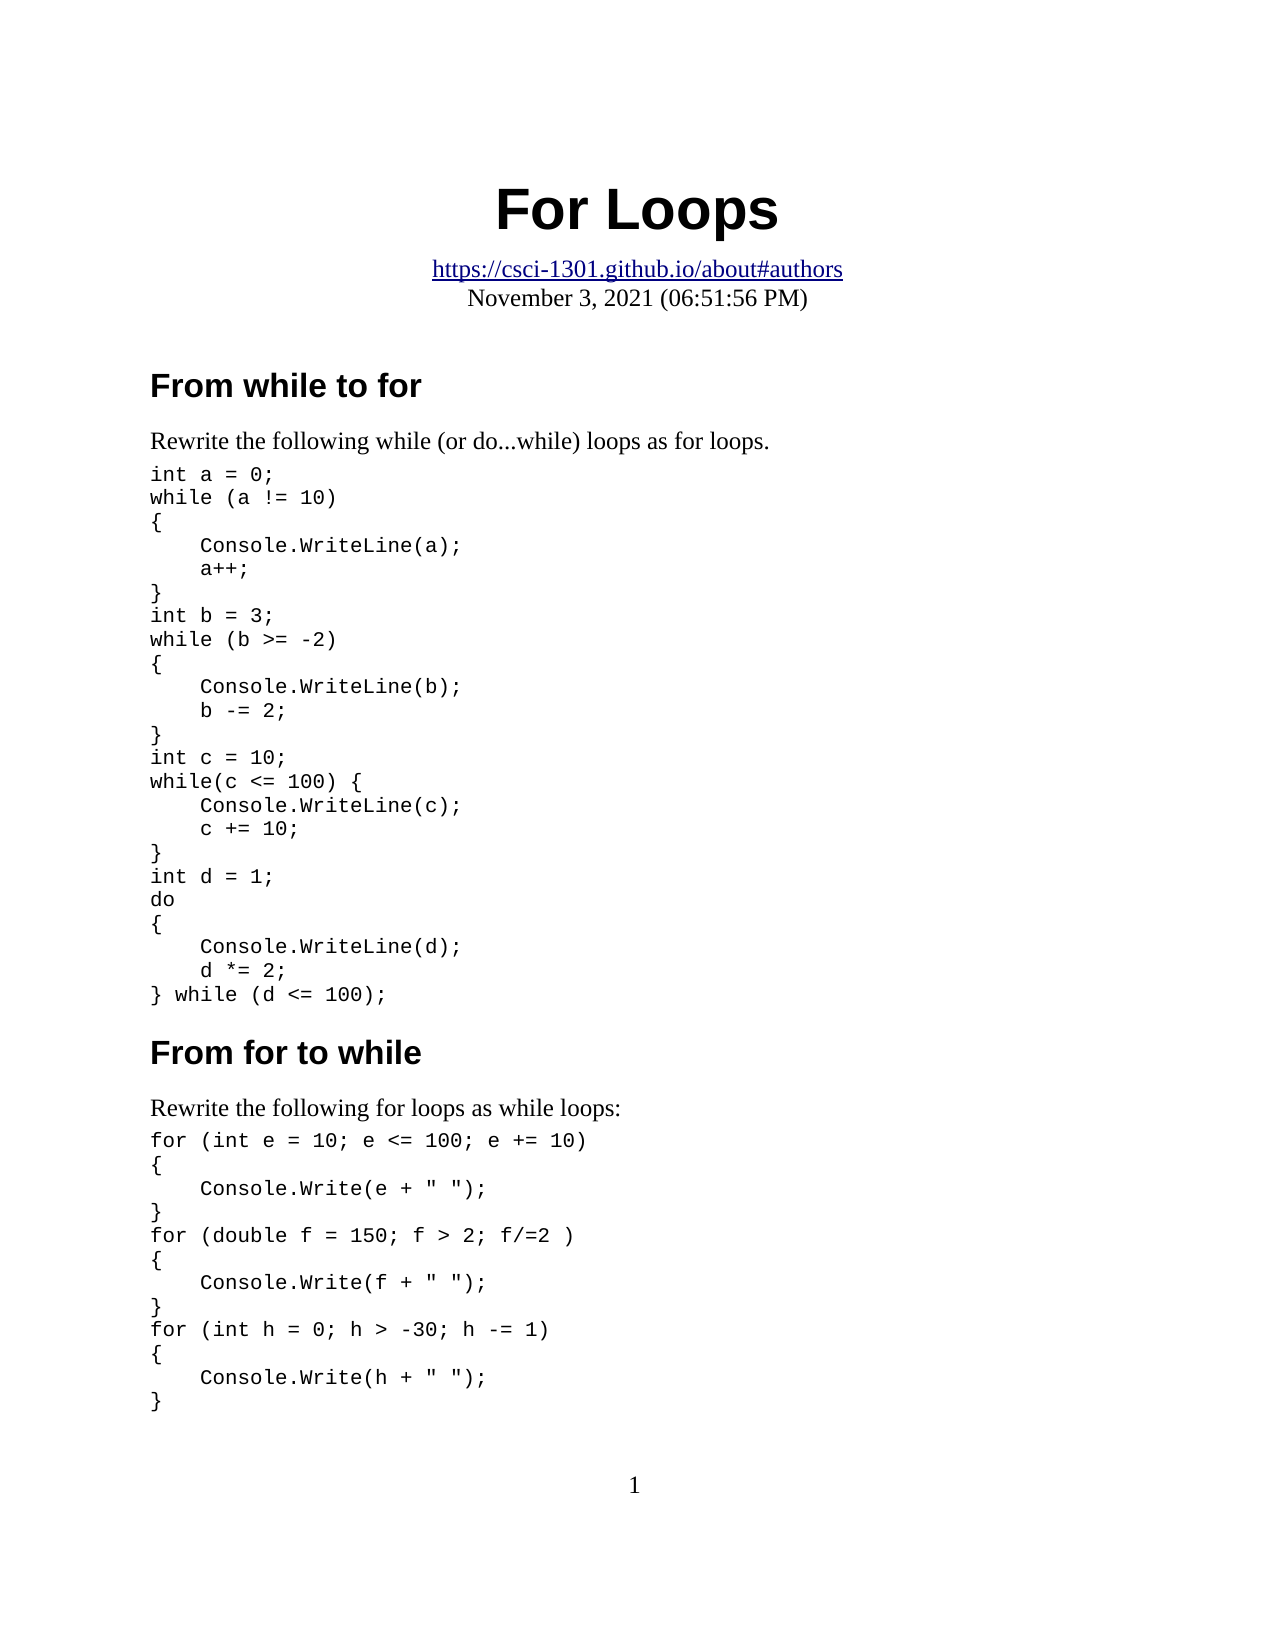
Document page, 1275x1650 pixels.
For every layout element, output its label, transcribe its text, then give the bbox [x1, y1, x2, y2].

text { [150, 1343, 1125, 1367]
text November 3, 2021 (06:51:56 PM) [150, 283, 1125, 312]
text int d = 1; [150, 866, 1125, 889]
text { [150, 653, 1125, 676]
text Console.Write(h + " "); [150, 1367, 1125, 1390]
text { [150, 1248, 1125, 1272]
text int a = 0; [150, 464, 1125, 487]
text } [150, 724, 1125, 747]
text https://csci-1301.github.io/about#authors [150, 254, 1125, 283]
text { [150, 1154, 1125, 1178]
text } [150, 1390, 1125, 1414]
text while (b >= -2) [150, 629, 1125, 653]
text a++; [150, 558, 1125, 582]
text } [150, 1201, 1125, 1225]
text do [150, 889, 1125, 913]
text for (double f = 150; f > 2; f/=2 ) [150, 1225, 1125, 1248]
text { [150, 913, 1125, 937]
text Console.WriteLine(d); [150, 937, 1125, 960]
subtitle From while to for [150, 366, 1125, 404]
text int b = 3; [150, 606, 1125, 629]
text while(c <= 100) { [150, 771, 1125, 795]
text Console.WriteLine(b); [150, 676, 1125, 700]
text } while (d <= 100); [150, 984, 1125, 1007]
text Rewrite the following for loops as while loops: [150, 1093, 1125, 1121]
text Console.Write(f + " "); [150, 1272, 1125, 1296]
text } [150, 1296, 1125, 1319]
text int c = 10; [150, 747, 1125, 771]
text Console.WriteLine(a); [150, 534, 1125, 558]
text for (int e = 10; e <= 100; e += 10) [150, 1130, 1125, 1154]
text while (a != 10) [150, 487, 1125, 511]
text Rewrite the following while (or do...while) loops as for loops. [150, 426, 1125, 455]
text Console.Write(e + " "); [150, 1178, 1125, 1201]
text c += 10; [150, 818, 1125, 842]
text for (int h = 0; h > -30; h -= 1) [150, 1319, 1125, 1343]
text b -= 2; [150, 700, 1125, 724]
text d *= 2; [150, 960, 1125, 984]
text { [150, 511, 1125, 534]
subtitle From for to while [150, 1032, 1125, 1071]
text } [150, 842, 1125, 866]
text } [150, 582, 1125, 606]
text Console.WriteLine(c); [150, 795, 1125, 818]
title For Loops [150, 175, 1125, 242]
